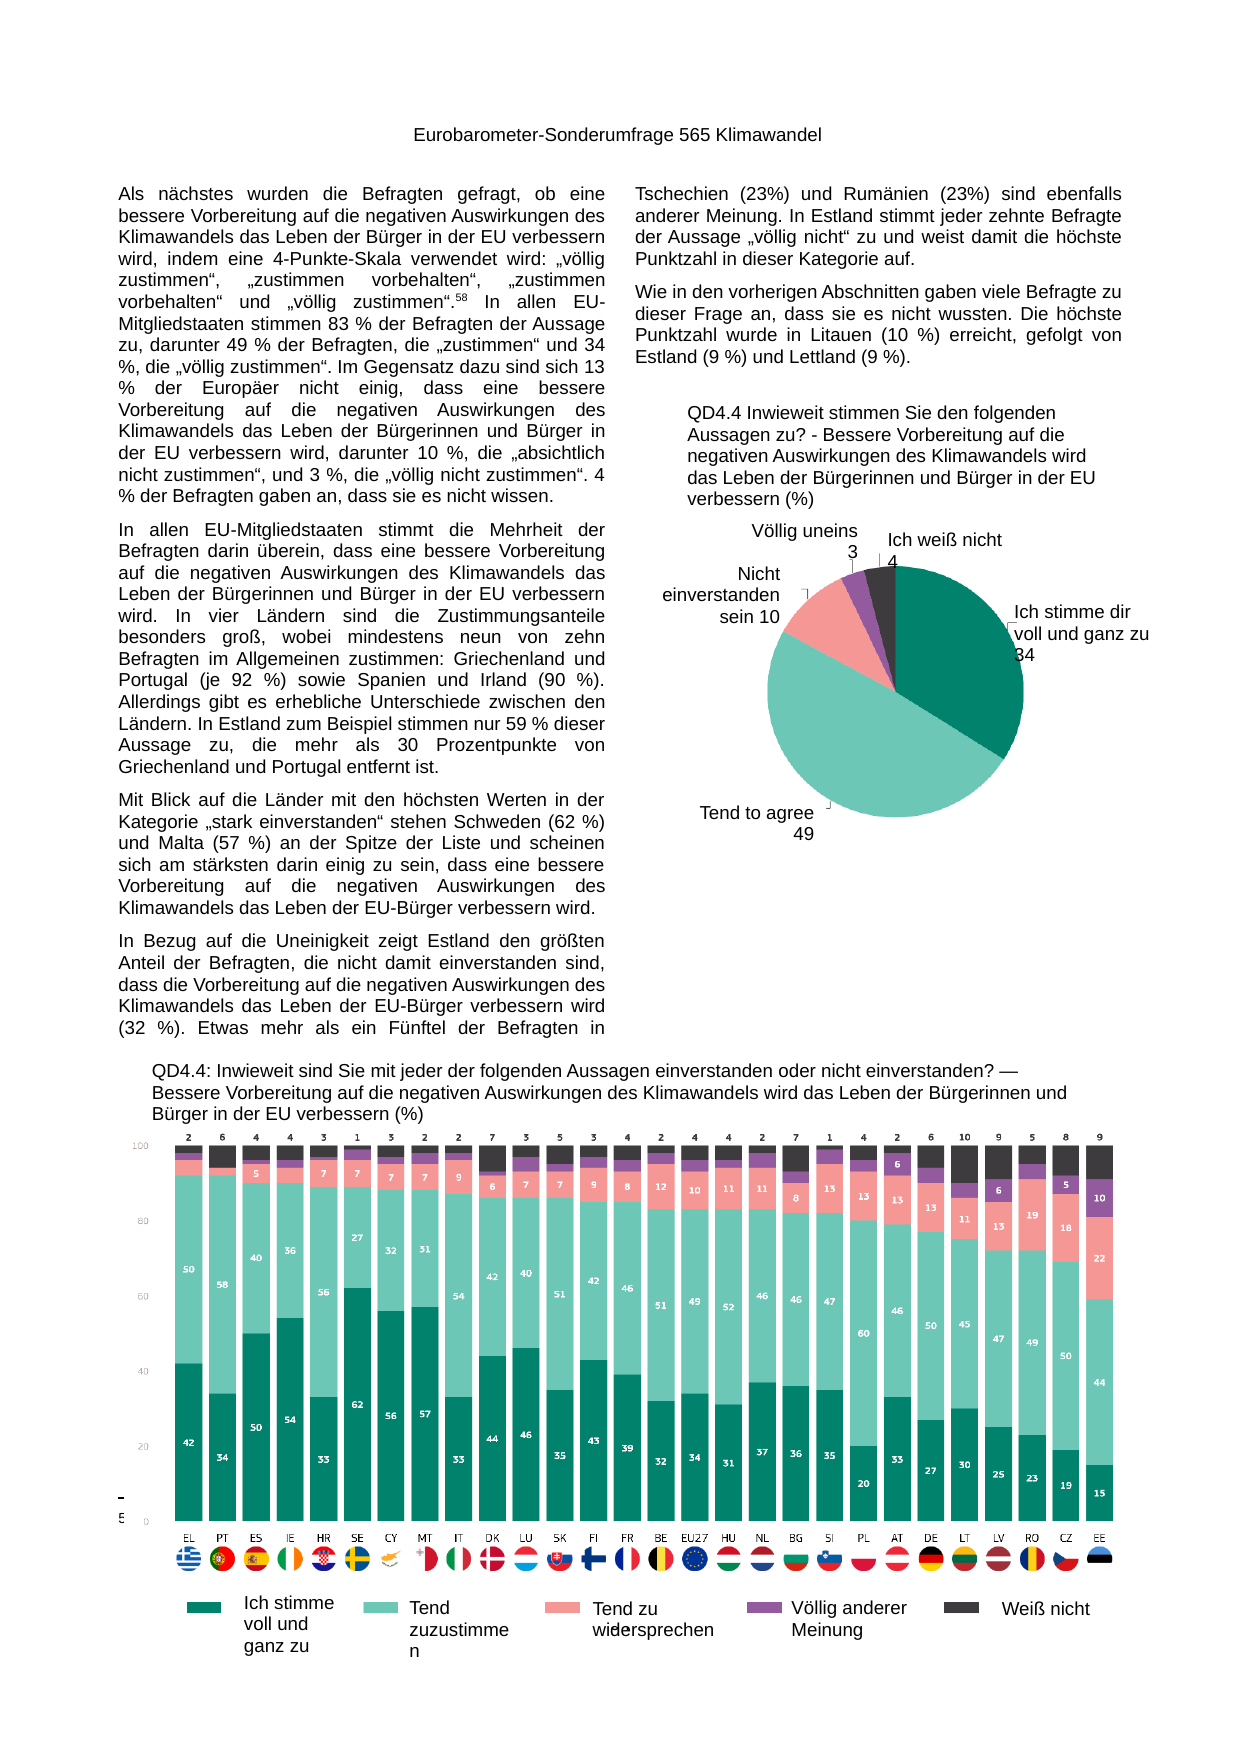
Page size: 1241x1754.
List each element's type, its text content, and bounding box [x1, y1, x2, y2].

text In allen EU-Mitgliedstaaten stimmt die Mehrheit der Befragten darin überein, dass eine bessere Vorbereitung auf die negativen Auswirkungen des Klimawandels das Leben der Bürgerinnen und Bürger in der EU verbessern wird. In vier Ländern sind die Zustimmungsanteile besonders groß, wobei mindestens neun von zehn Befragten im Allgemeinen zustimmen: Griechenland und Portugal (je 92 %) sowie Spanien und Irland (90 %). Allerdings gibt es erhebliche Unterschiede zwischen den Ländern. In Estland zum Beispiel stimmen nur 59 % dieser Aussage zu, die mehr als 30 Prozentpunkte von Griechenland und Portugal entfernt ist. [118, 518, 605, 777]
picture [764, 550, 1024, 820]
text Wie in den vorherigen Abschnitten gaben viele Befragte zu dieser Frage an, dass sie es nicht wussten. Die höchste Punktzahl wurde in Litauen (10 %) erreicht, gefolgt von Estland (9 %) und Lettland (9 %). [635, 281, 1122, 367]
text In Bezug auf die Uneinigkeit zeigt Estland den größten Anteil der Befragten, die nicht damit einverstanden sind, dass die Vorbereitung auf die negativen Auswirkungen des Klimawandels das Leben der EU-Bürger verbessern wird (32 %). Etwas mehr als ein Fünftel der Befragten in [118, 930, 605, 1038]
text Tschechien (23%) und Rumänien (23%) sind ebenfalls anderer Meinung. In Estland stimmt jeder zehnte Befragte der Aussage „völlig nicht“ zu und weist damit die höchste Punktzahl in dieser Kategorie auf. [635, 183, 1122, 269]
picture [176, 1585, 986, 1627]
text Als nächstes wurden die Befragten gefragt, ob eine bessere Vorbereitung auf die negativen Auswirkungen des Klimawandels das Leben der Bürger in der EU verbessern wird, indem eine 4-Punkte-Skala verwendet wird: „völlig zustimmen“, „zustimmen vorbehalten“, „zustimmen vorbehalten“ und „völlig zustimmen“. In allen EU-Mitgliedstaaten stimmen 83 % der Befragten der Aussage zu, darunter 49 % der Befragten, die „zustimmen“ und 34 %, die „völlig zustimmen“. Im Gegensatz dazu sind sich 13 % der Europäer nicht einig, dass eine bessere Vorbereitung auf die negativen Auswirkungen des Klimawandels das Leben der Bürgerinnen und Bürger in der EU verbessern wird, darunter 10 %, die „absichtlich nicht zustimmen“, und 3 %, die „völlig nicht zustimmen“. 4 % der Befragten gaben an, dass sie es nicht wissen. [118, 183, 605, 506]
text Mit Blick auf die Länder mit den höchsten Werten in der Kategorie „stark einverstanden“ stehen Schweden (62 %) und Malta (57 %) an der Spitze der Liste und scheinen sich am stärksten darin einig zu sein, dass eine bessere Vorbereitung auf die negativen Auswirkungen des Klimawandels das Leben der EU-Bürger verbessern wird. [118, 789, 605, 918]
picture [124, 1123, 1133, 1579]
